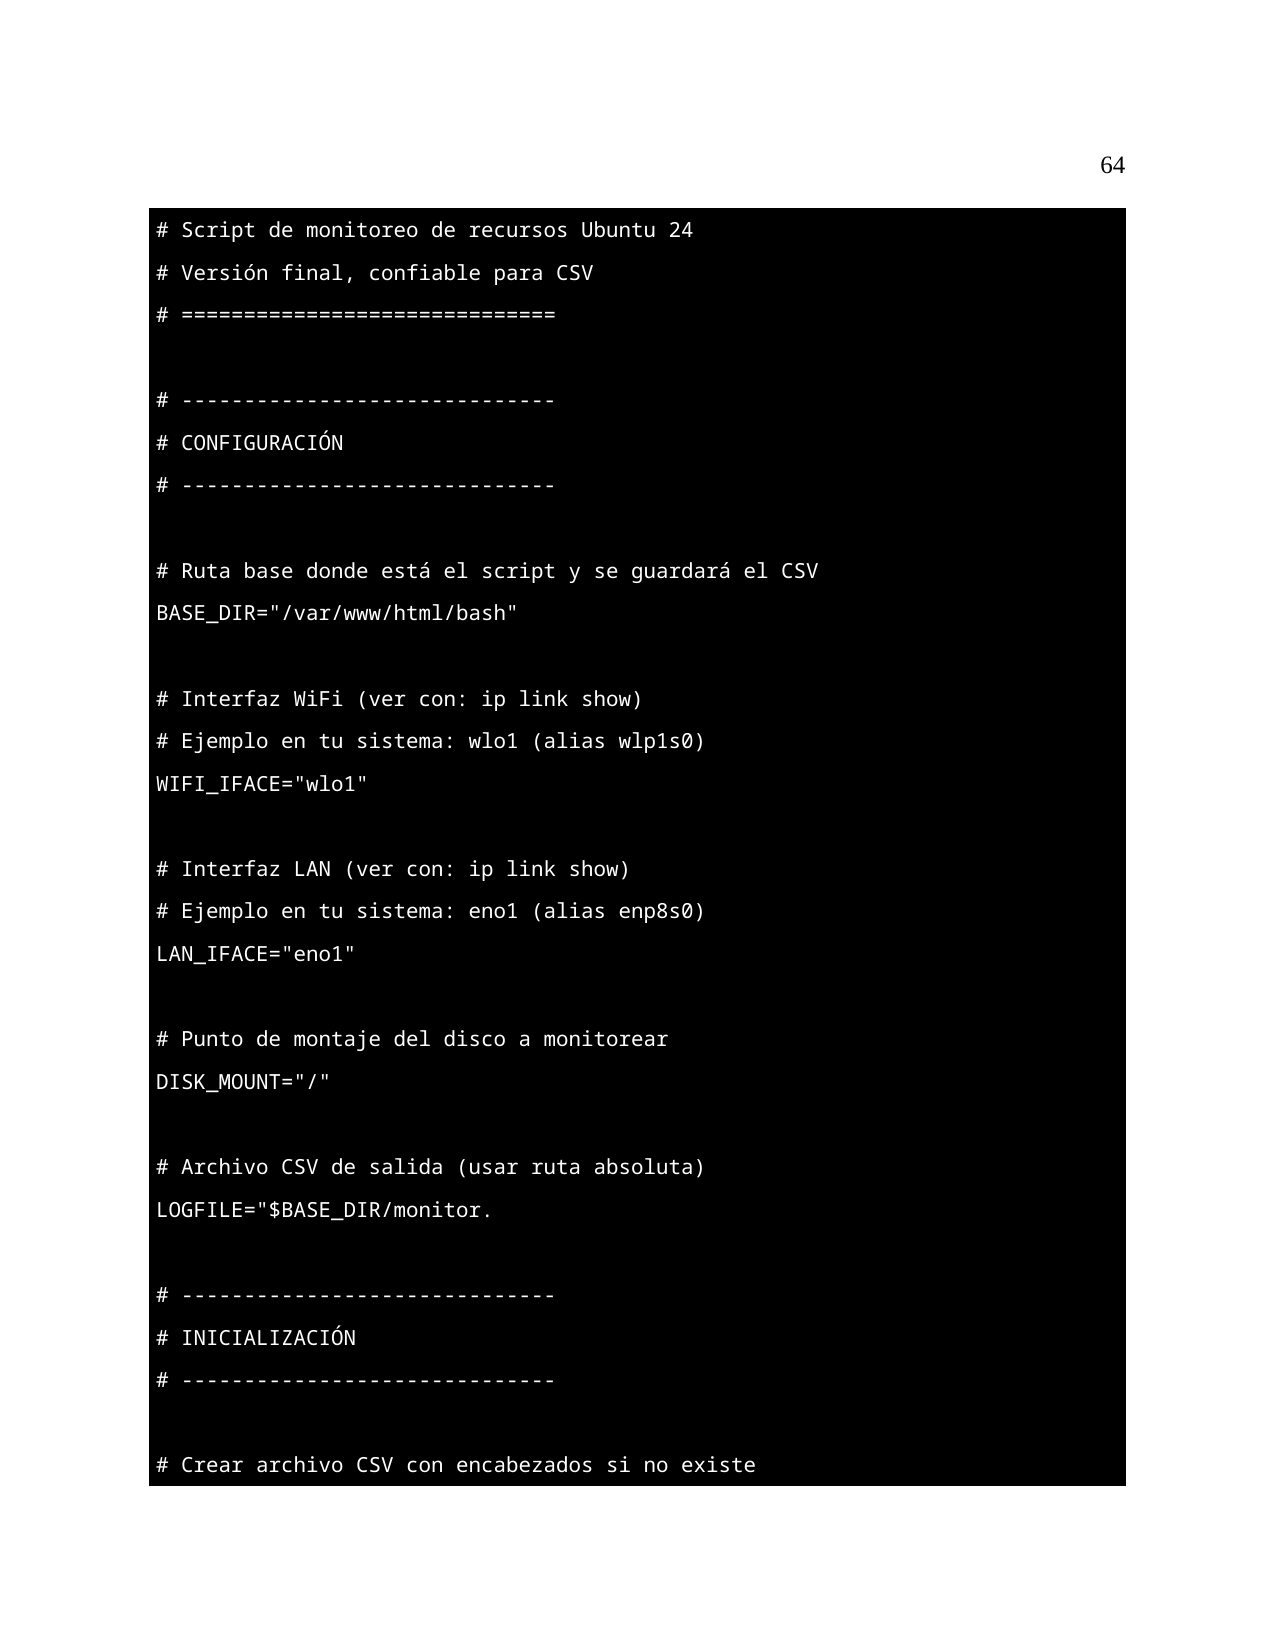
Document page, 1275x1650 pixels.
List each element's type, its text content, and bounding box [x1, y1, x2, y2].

table_header # Script de monitoreo de recursos Ubuntu 24 # Versión final, confiable para CSV # ============================== # ------------------------------ # CONFIGURACIÓN # ------------------------------ # Ruta base donde está el script y se guardará el CSV BASE_DIR="/var/www/html/bash" # Interfaz WiFi (ver con: ip link show) # Ejemplo en tu sistema: wlo1 (alias wlp1s0) WIFI_IFACE="wlo1" # Interfaz LAN (ver con: ip link show) # Ejemplo en tu sistema: eno1 (alias enp8s0) LAN_IFACE="eno1" # Punto de montaje del disco a monitorear DISK_MOUNT="/" # Archivo CSV de salida (usar ruta absoluta) LOGFILE="$BASE_DIR/monitor. # ------------------------------ # INICIALIZACIÓN # ------------------------------ # Crear archivo CSV con encabezados si no existe [151, 209, 1124, 1485]
